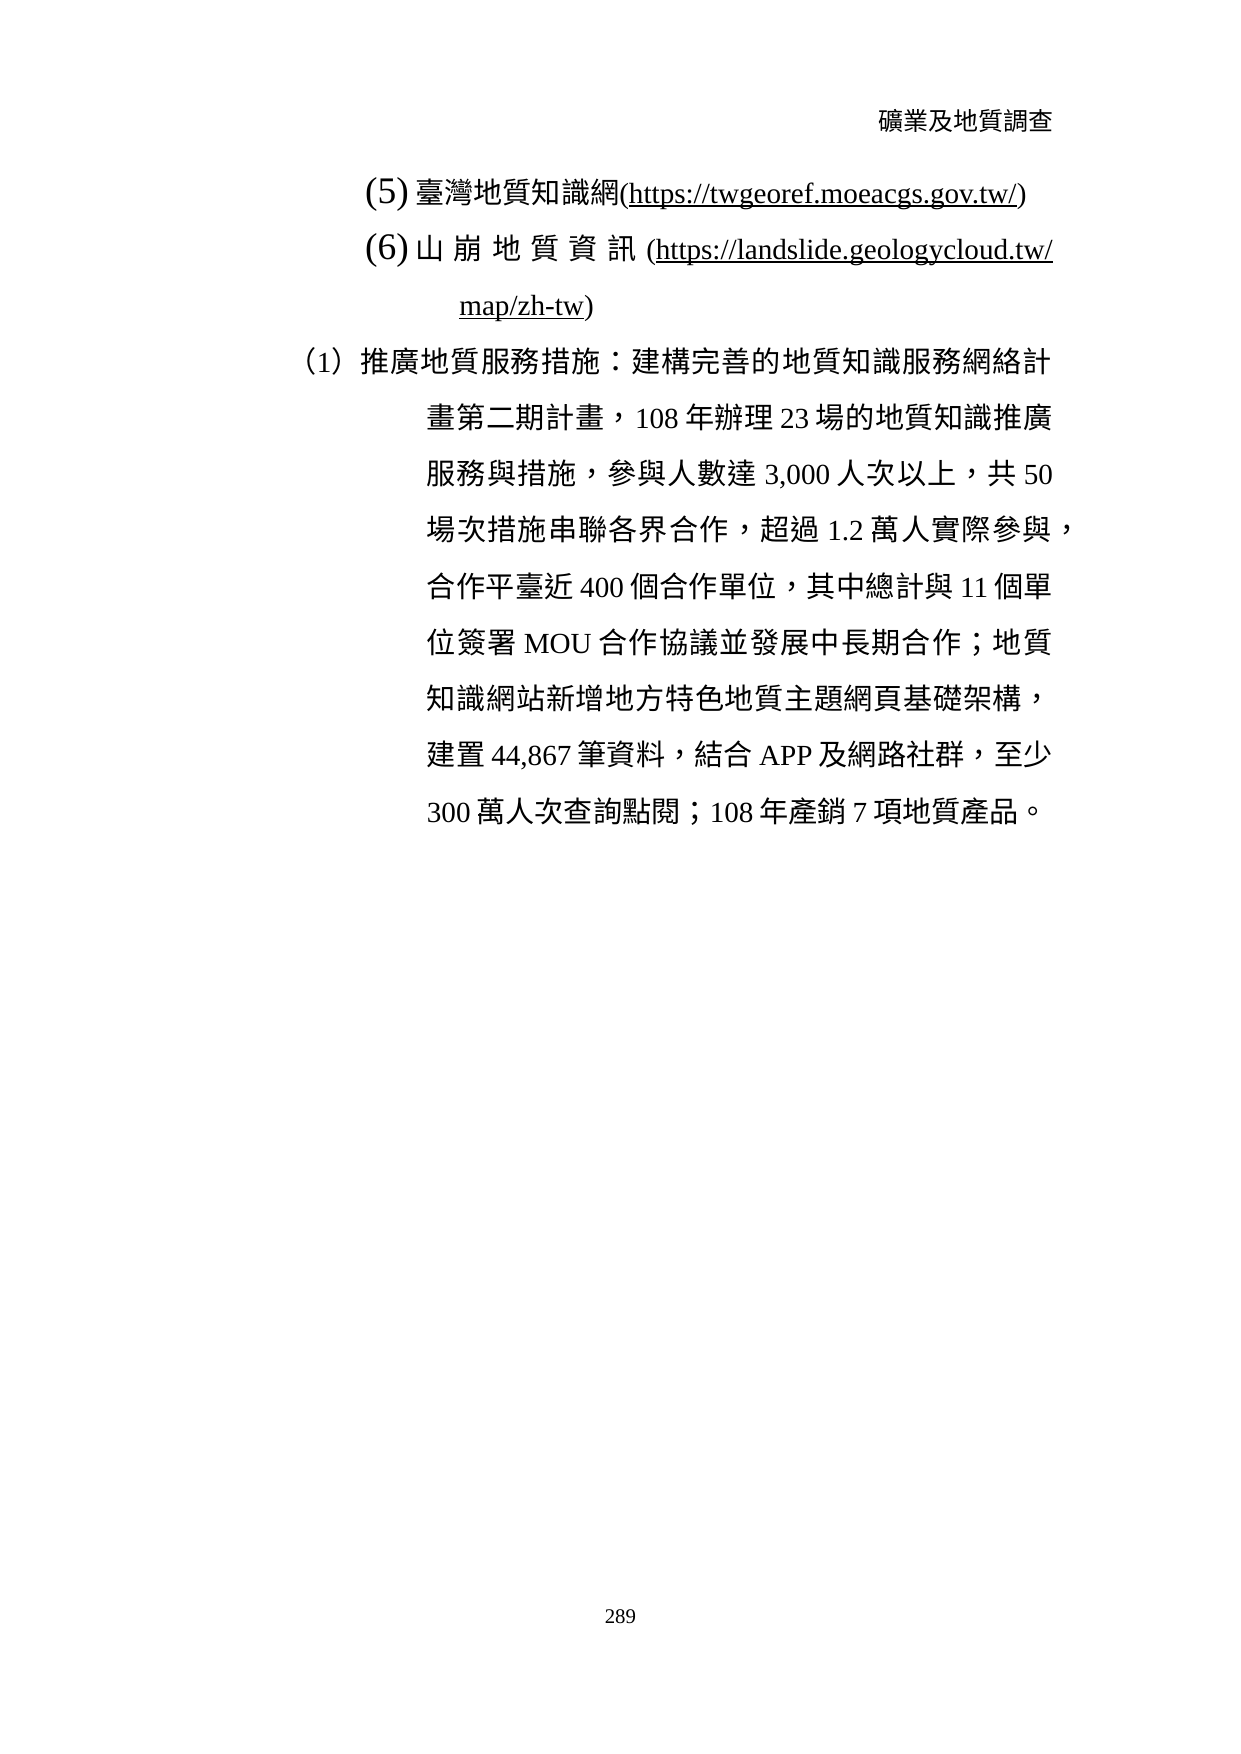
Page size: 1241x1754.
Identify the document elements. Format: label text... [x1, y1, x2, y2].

list 推廣地質服務措施：建構完善的地質知識服務網絡計畫第二期計畫，108年辦理23場的地質知識推廣服務與措施，參與人數達3,000人次以上，共50場次措施串聯各界合作，超過1.2萬人實際參與，合作平臺近400個合作單位，其中總計與11個單位簽署MOU合作協議並發展中長期合作；地質知識網站新增地方特色地質主題網頁基礎架構，建置44,867筆資料，結合APP及網路社群，至少300萬人次查詢點閱；108年產銷7項地質產品。 [287, 327, 1053, 833]
list 山崩地質資訊(https://landslide.geologycloud.tw/map/zh-tw) [365, 214, 1053, 327]
list 臺灣地質知識網(https://twgeoref.moeacgs.gov.tw/) [365, 158, 1053, 214]
